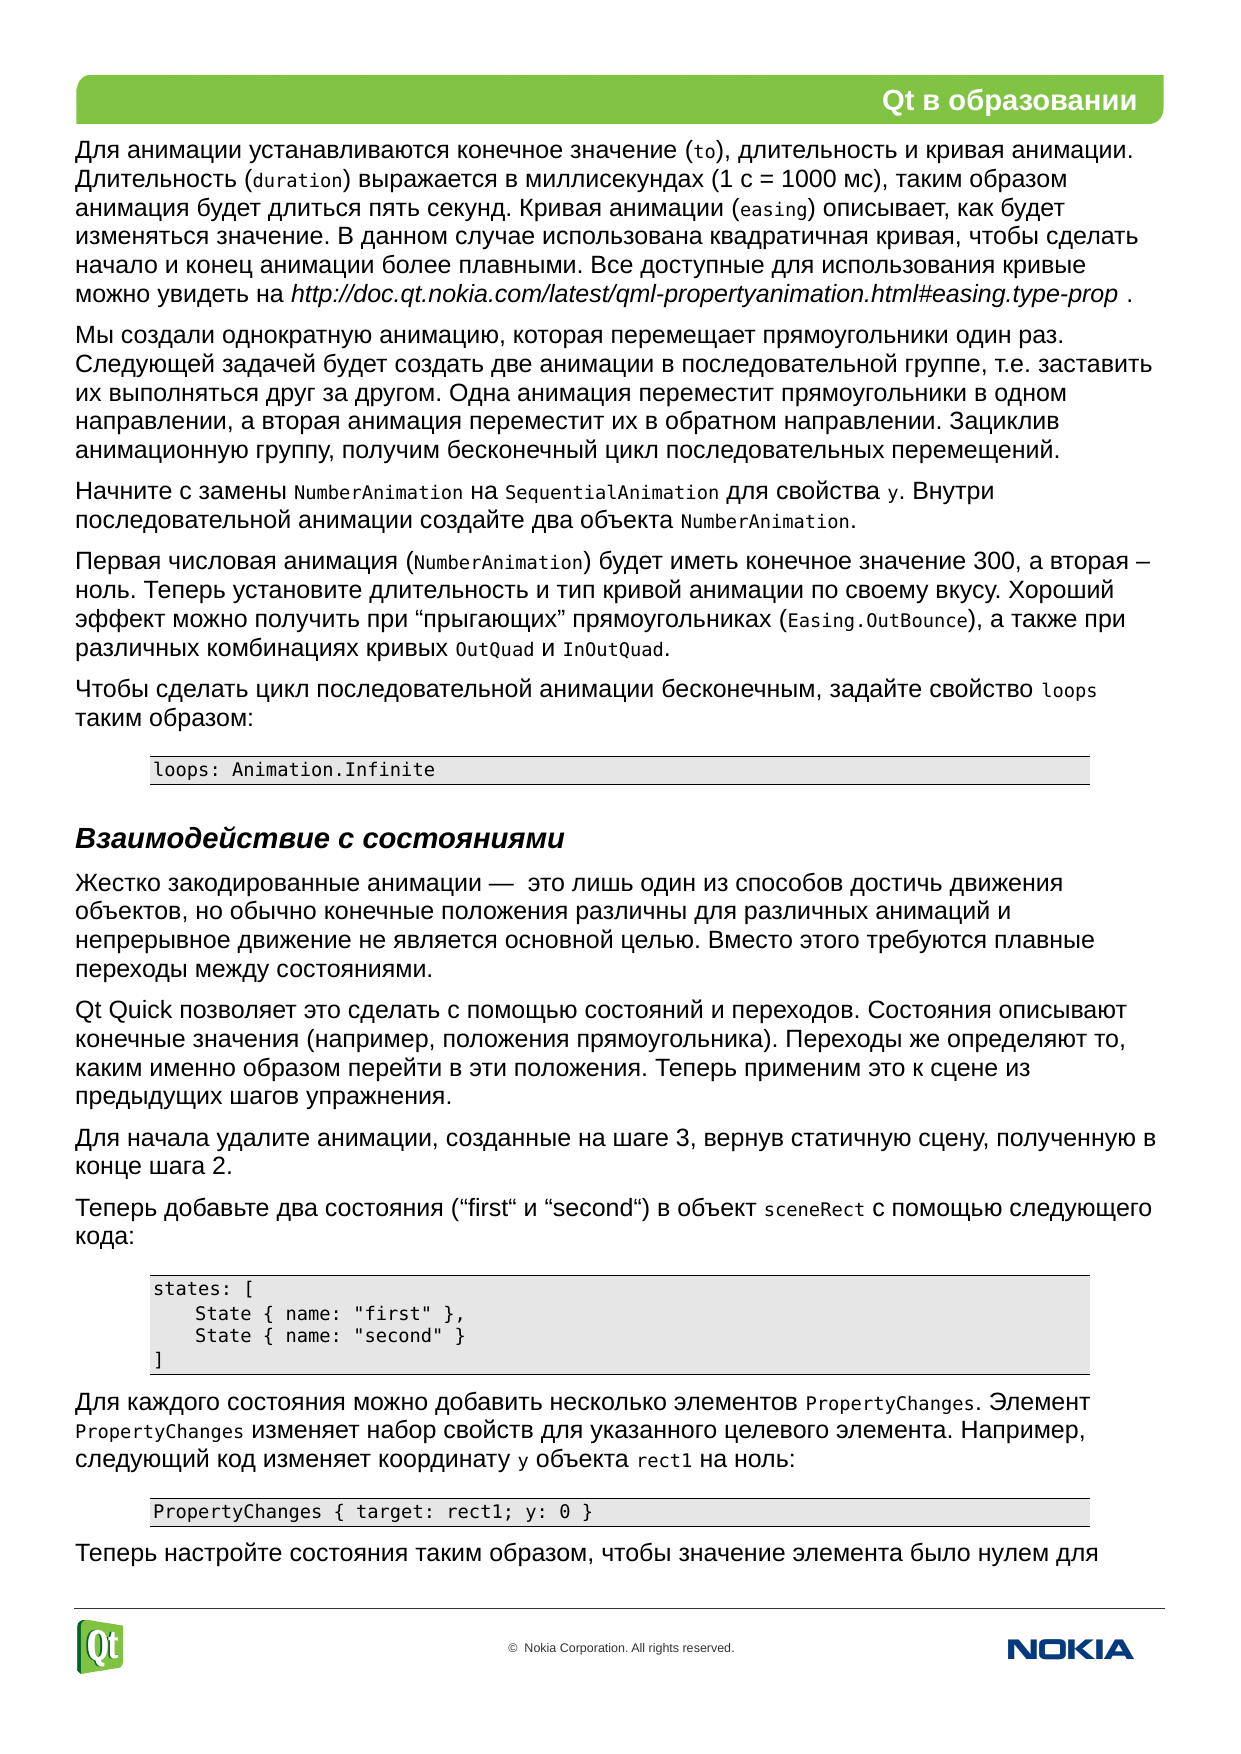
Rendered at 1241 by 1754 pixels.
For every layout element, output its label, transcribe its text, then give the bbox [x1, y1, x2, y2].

text PropertyChanges { target: rect1; y: 0 } [150, 1499, 1090, 1526]
text states: [ [150, 1276, 1090, 1303]
subtitle Взаимодействие с состояниями [75, 821, 1165, 855]
picture [73, 1615, 127, 1679]
text loops: Animation.Infinite [150, 757, 1090, 784]
text Qt Quick позволяет это сделать с помощью состояний и переходов. Состояния описывают конечные значения (например, положения прямоугольника). Переходы же определяют то, каким именно образом перейти в эти положения. Теперь применим это к сцене из предыдущих шагов упражнения. [75, 995, 1165, 1110]
text Чтобы сделать цикл последовательной анимации бесконечным, задайте свойство loops таким образом: [75, 674, 1165, 731]
picture [76, 75, 1164, 124]
text Теперь настройте состояния таким образом, чтобы значение элемента было нулем для [75, 1538, 1165, 1567]
text State { name: "second" } [150, 1324, 1090, 1346]
text Мы создали однократную анимацию, которая перемещает прямоугольники один раз. Следующей задачей будет создать две анимации в последовательной группе, т.е. заставить их выполняться друг за другом. Одна анимация переместит прямоугольники в одном направлении, а вторая анимация переместит их в обратном направлении. Зациклив анимационную группу, получим бесконечный цикл последовательных перемещений. [75, 320, 1165, 464]
text State { name: "first" }, [150, 1303, 1090, 1324]
text Первая числовая анимация (NumberAnimation) будет иметь конечное значение 300, а вторая – ноль. Теперь установите длительность и тип кривой анимации по своему вкусу. Хороший эффект можно получить при “прыгающих” прямоугольниках (Easing.OutBounce), а также при различных комбинациях кривых OutQuad и InOutQuad. [75, 546, 1165, 661]
picture [978, 1610, 1164, 1688]
text Для каждого состояния можно добавить несколько элементов PropertyChanges. Элемент PropertyChanges изменяет набор свойств для указанного целевого элемента. Например, следующий код изменяет координату y объекта rect1 на ноль: [75, 1387, 1165, 1473]
text Жестко закодированные анимации — это лишь один из способов достичь движения объектов, но обычно конечные положения различны для различных анимаций и непрерывное движение не является основной целью. Вместо этого требуются плавные переходы между состояниями. [75, 867, 1165, 982]
text ] [150, 1346, 1090, 1374]
text Для анимации устанавливаются конечное значение (to), длительность и кривая анимации. Длительность (duration) выражается в миллисекундах (1 с = 1000 мс), таким образом анимация будет длиться пять секунд. Кривая анимации (easing) описывает, как будет изменяться значение. В данном случае использована квадратичная кривая, чтобы сделать начало и конец анимации более плавными. Все доступные для использования кривые можно увидеть на http://doc.qt.nokia.com/latest/qml-propertyanimation.html#easing.type-prop . [75, 135, 1165, 307]
text Для начала удалите анимации, созданные на шаге 3, вернув статичную сцену, полученную в конце шага 2. [75, 1122, 1165, 1180]
text Начните с замены NumberAnimation на SequentialAnimation для свойства y. Внутри последовательной анимации создайте два объекта NumberAnimation. [75, 476, 1165, 534]
text Теперь добавьте два состояния (“first“ и “second“) в объект sceneRect с помощью следующего кода: [75, 1192, 1165, 1250]
